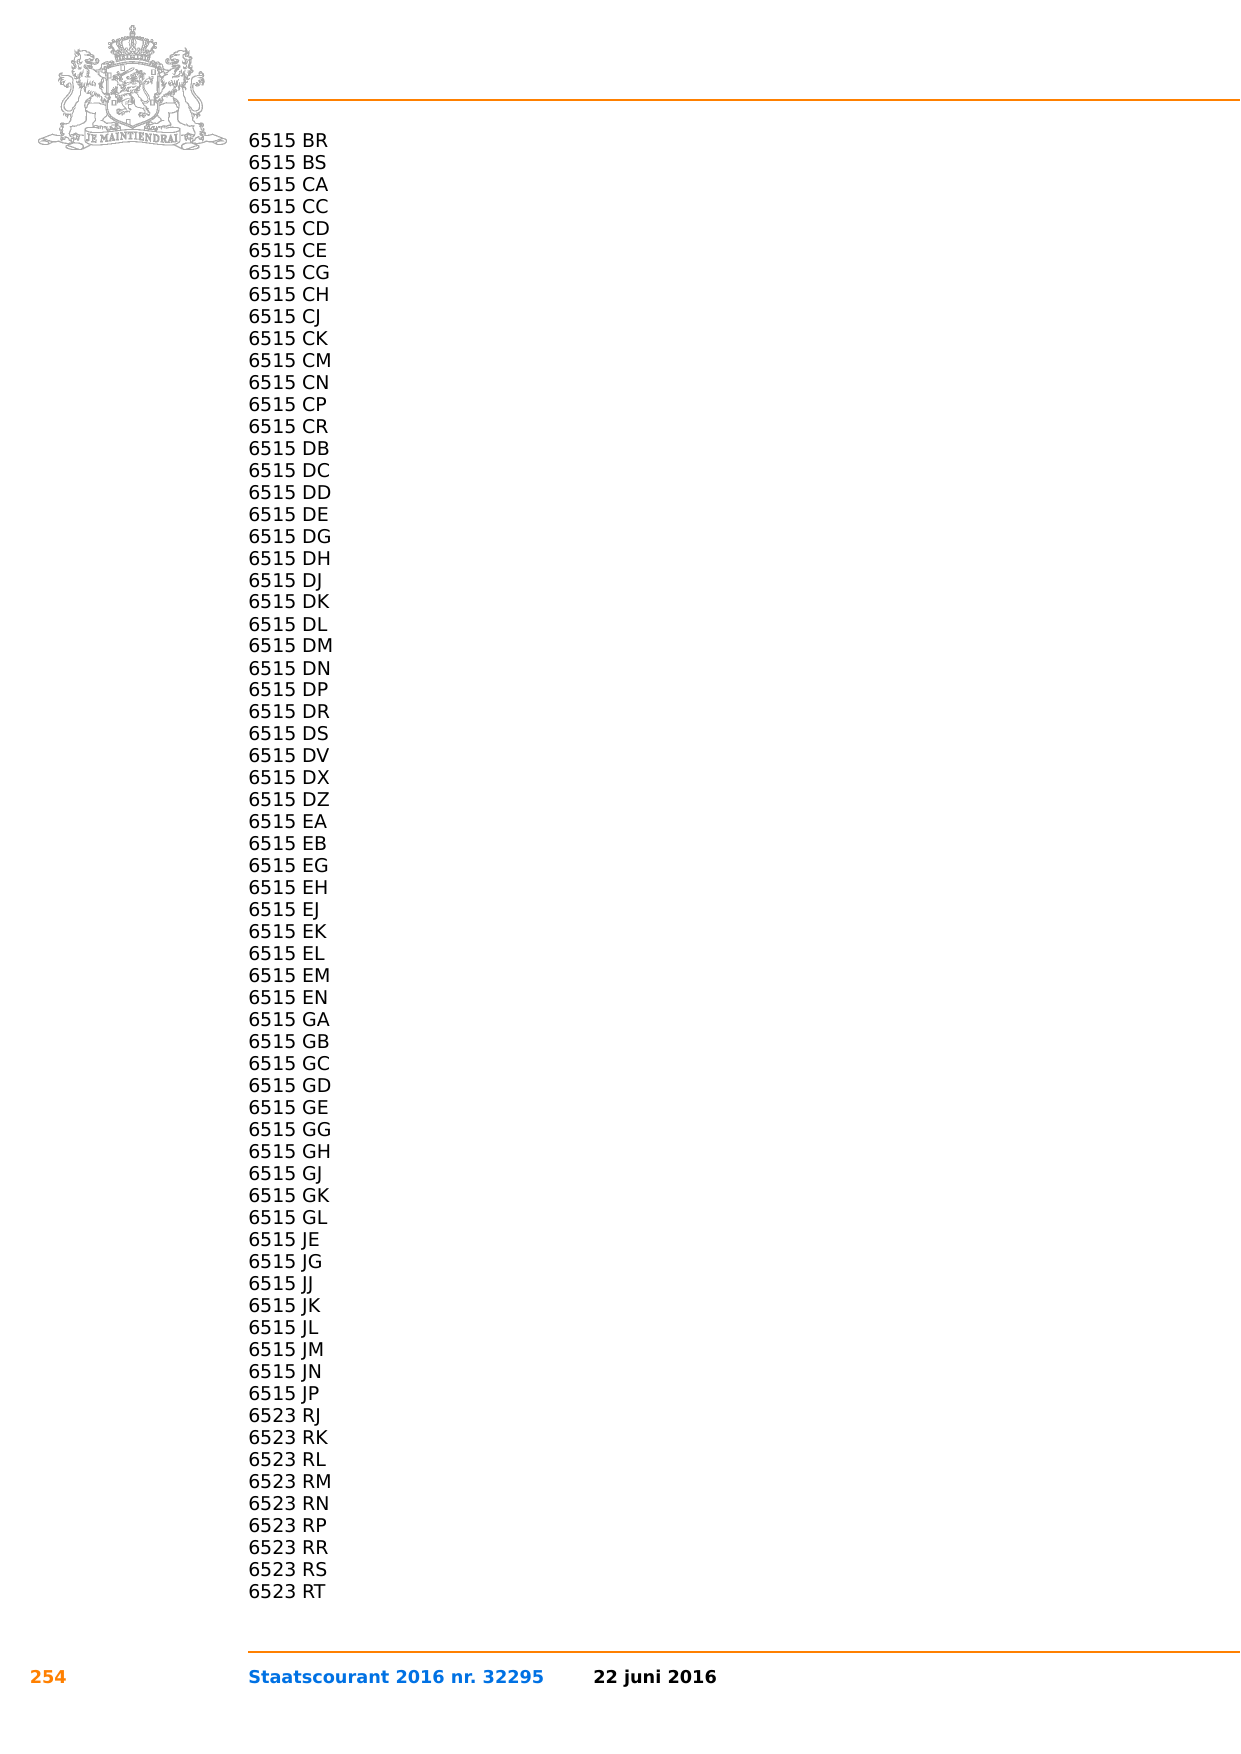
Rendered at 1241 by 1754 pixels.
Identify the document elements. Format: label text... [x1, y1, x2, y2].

text 6515 BR [248, 130, 1163, 152]
text 6515 GA [248, 1009, 1163, 1031]
text 6515 EL [248, 943, 1163, 965]
text 6515 CK [248, 328, 1163, 350]
text 6515 EK [248, 921, 1163, 943]
text 6515 GJ [248, 1163, 1163, 1185]
text 6515 CC [248, 196, 1163, 218]
text 6515 DG [248, 526, 1163, 547]
text 6523 RN [248, 1493, 1163, 1514]
picture [38, 25, 227, 150]
text 6515 JK [248, 1295, 1163, 1317]
text 6523 RK [248, 1427, 1163, 1449]
text 6515 DM [248, 635, 1163, 657]
text 6523 RT [248, 1581, 1163, 1602]
text 6515 CE [248, 240, 1163, 262]
text 6523 RR [248, 1537, 1163, 1558]
text 6515 JE [248, 1229, 1163, 1251]
text 6515 EJ [248, 899, 1163, 921]
text 6515 GC [248, 1053, 1163, 1075]
text 6515 GD [248, 1075, 1163, 1097]
text 6515 GE [248, 1097, 1163, 1119]
text 6515 DK [248, 591, 1163, 613]
text 6523 RJ [248, 1405, 1163, 1427]
text 6523 RP [248, 1514, 1163, 1537]
text 6515 DX [248, 767, 1163, 789]
text 6515 DJ [248, 569, 1163, 591]
text 6515 CD [248, 218, 1163, 240]
text 6515 CJ [248, 306, 1163, 328]
text 6515 EM [248, 965, 1163, 987]
text 6523 RM [248, 1471, 1163, 1493]
text 6515 JL [248, 1317, 1163, 1339]
text 6515 JN [248, 1361, 1163, 1383]
text 6523 RL [248, 1449, 1163, 1471]
text 6515 EH [248, 877, 1163, 899]
text 6515 CA [248, 174, 1163, 196]
text 6515 BS [248, 152, 1163, 174]
text 6515 GG [248, 1119, 1163, 1141]
text 6523 RS [248, 1558, 1163, 1581]
text 6515 GL [248, 1207, 1163, 1229]
text 6515 DS [248, 723, 1163, 745]
text 6515 JG [248, 1251, 1163, 1273]
text 6515 DE [248, 503, 1163, 526]
text 6515 CN [248, 372, 1163, 394]
text 6515 EA [248, 811, 1163, 833]
text 6515 EN [248, 987, 1163, 1009]
text 6515 EB [248, 833, 1163, 855]
text 6515 JJ [248, 1273, 1163, 1295]
text 6515 DH [248, 547, 1163, 569]
text 6515 CM [248, 350, 1163, 372]
text 6515 DD [248, 482, 1163, 503]
text 6515 CP [248, 394, 1163, 416]
text 6515 DN [248, 657, 1163, 679]
text 6515 DP [248, 679, 1163, 701]
text 6515 JP [248, 1383, 1163, 1405]
text 6515 DC [248, 459, 1163, 482]
text 6515 EG [248, 855, 1163, 877]
text 6515 DB [248, 438, 1163, 459]
text 6515 GK [248, 1185, 1163, 1207]
text 6515 DZ [248, 789, 1163, 811]
text 6515 DR [248, 701, 1163, 723]
text 6515 JM [248, 1339, 1163, 1361]
text 6515 DV [248, 745, 1163, 767]
text 6515 CG [248, 262, 1163, 284]
text 6515 DL [248, 613, 1163, 635]
text 6515 CR [248, 416, 1163, 438]
text 6515 CH [248, 284, 1163, 306]
text 6515 GB [248, 1031, 1163, 1053]
text 6515 GH [248, 1141, 1163, 1163]
